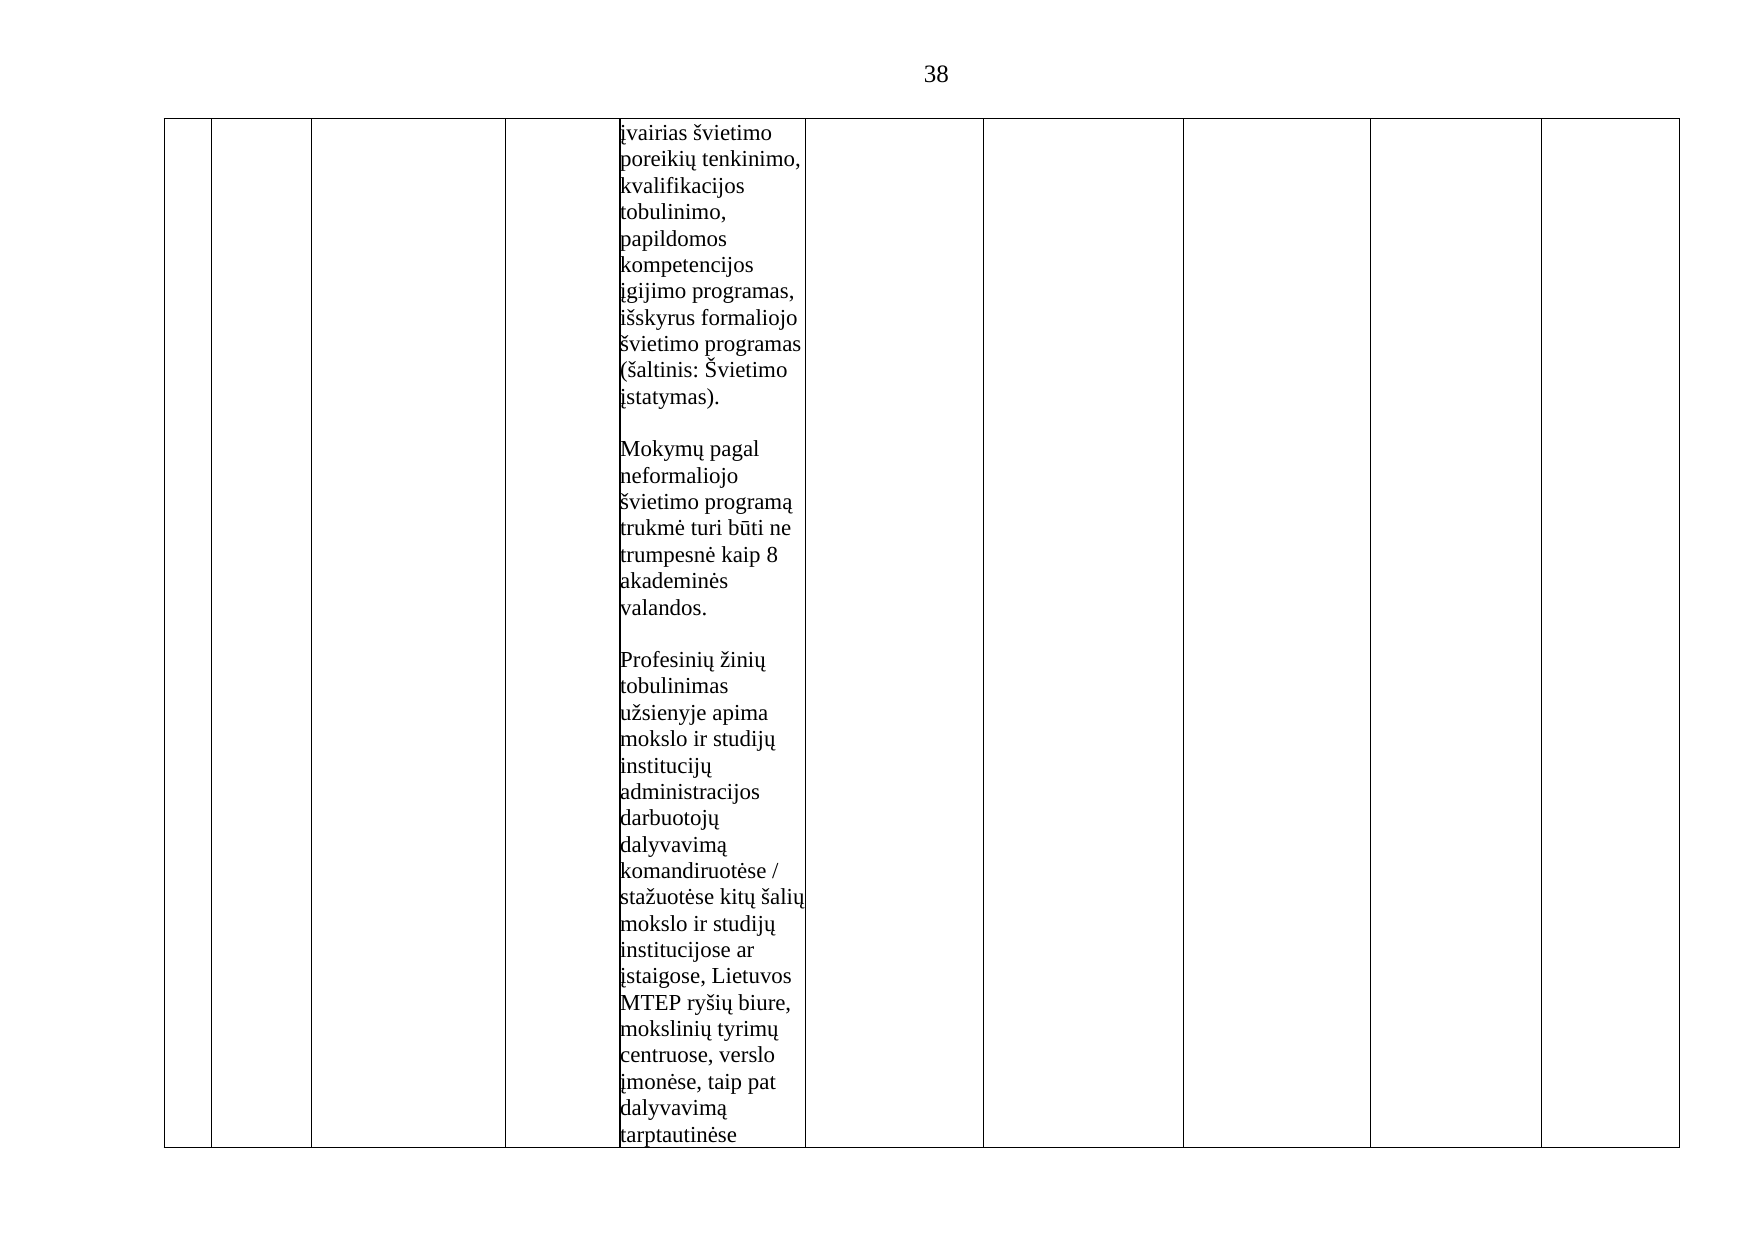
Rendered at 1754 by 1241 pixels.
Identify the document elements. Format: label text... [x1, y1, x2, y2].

table_cell [506, 119, 619, 1147]
table_cell [212, 119, 311, 1147]
table_cell [806, 119, 983, 1147]
table_cell [984, 119, 1183, 1147]
table_cell [165, 119, 211, 1147]
table_cell [1184, 119, 1370, 1147]
table_cell [1542, 119, 1679, 1147]
table_cell [1371, 119, 1541, 1147]
table_cell įvairias švietimo poreikių tenkinimo, kvalifikacijos tobulinimo, papildomos kompetencijos įgijimo programas, išskyrus formaliojo švietimo programas (šaltinis: Švietimo įstatymas). Mokymų pagal neformaliojo švietimo programą trukmė turi būti ne trumpesnė kaip 8 akademinės valandos. Profesinių žinių tobulinimas užsienyje apima mokslo ir studijų institucijų administracijos darbuotojų dalyvavimą komandiruotėse / stažuotėse kitų šalių mokslo ir studijų institucijose ar įstaigose, Lietuvos MTEP ryšių biure, mokslinių tyrimų centruose, verslo įmonėse, taip pat dalyvavimą tarptautinėse [621, 119, 805, 1147]
table_cell [312, 119, 505, 1147]
